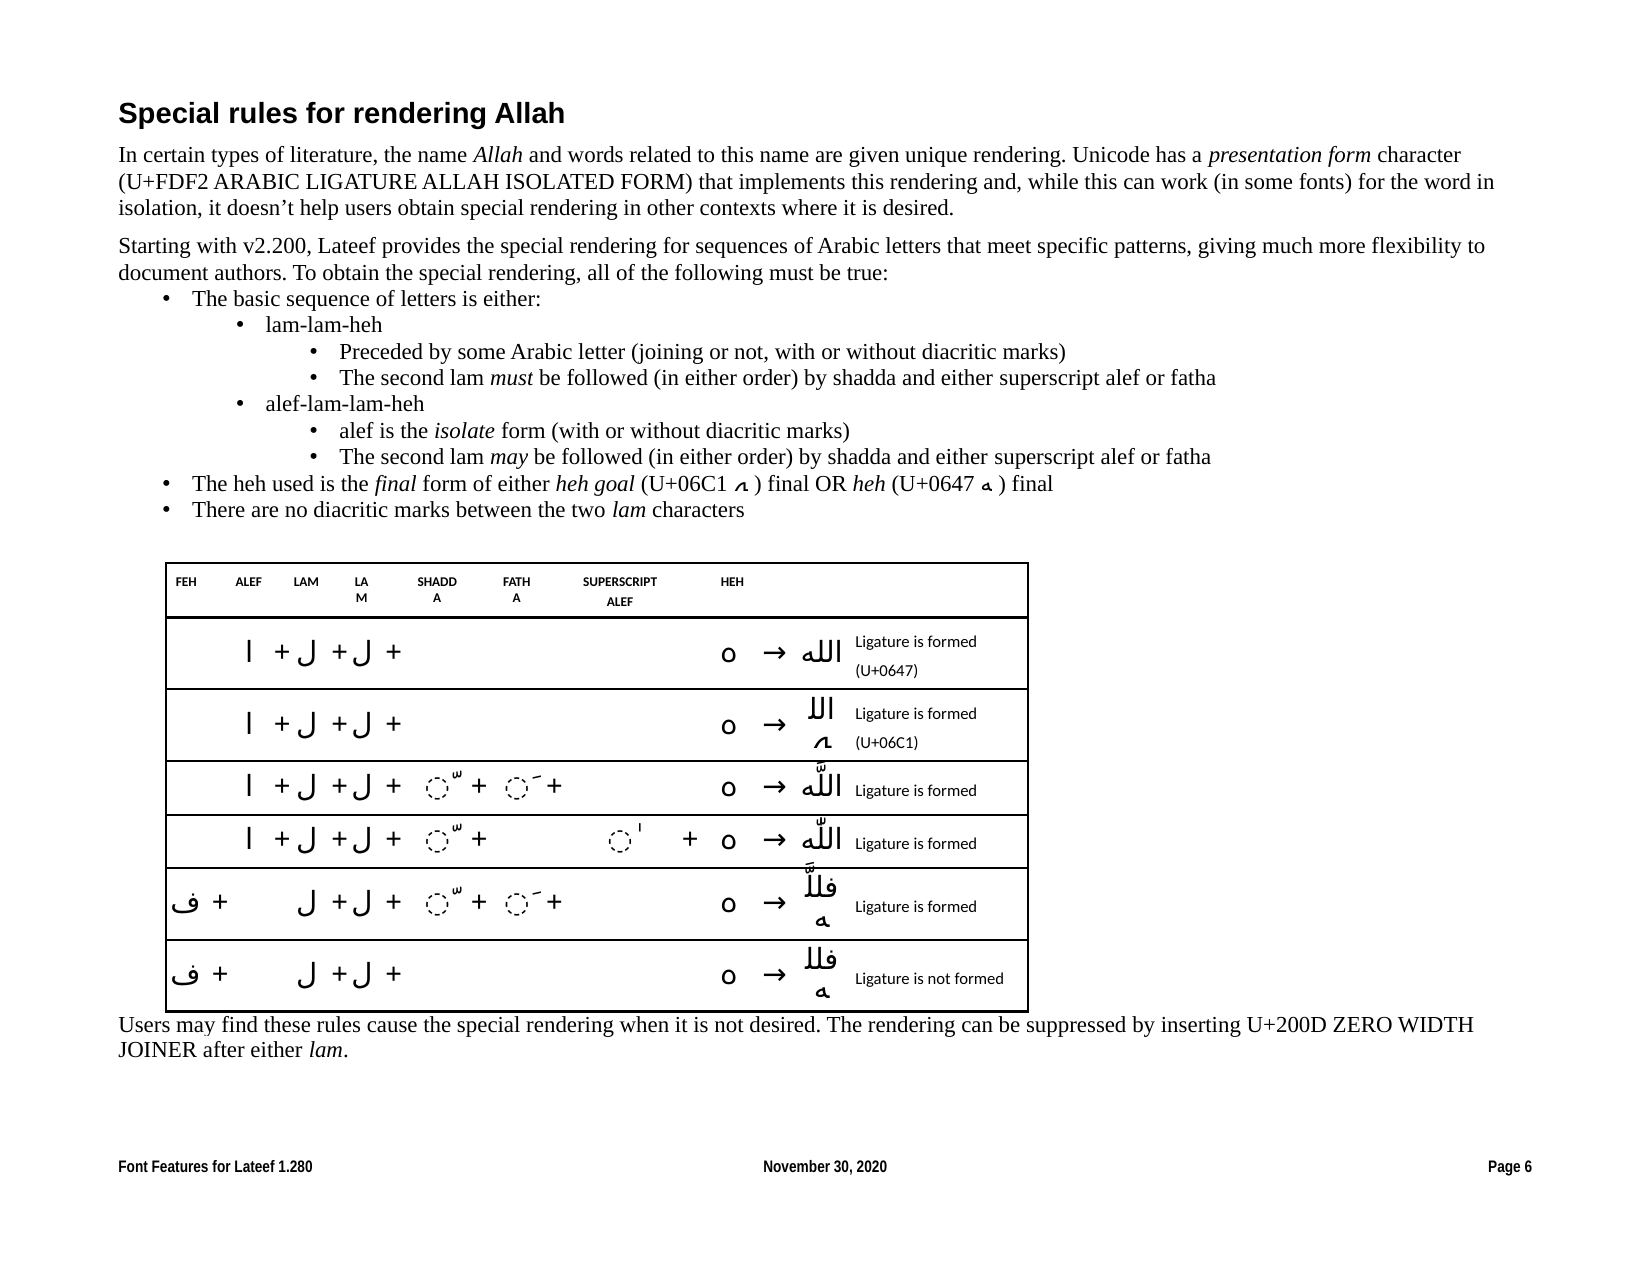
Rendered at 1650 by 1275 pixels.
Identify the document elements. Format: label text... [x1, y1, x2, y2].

table_cell [118, 814, 165, 867]
table_cell [167, 690, 206, 760]
table_cell → [756, 816, 793, 867]
list The basic sequence of letters is either: [162, 285, 1532, 311]
table_cell + [540, 762, 568, 813]
table_cell + [540, 869, 568, 938]
table_cell ل [287, 941, 325, 1010]
list alef is the isolate form (with or without diacritic marks) [309, 417, 1532, 443]
table_cell → [756, 690, 793, 760]
list There are no diacritic marks between the two lam characters [162, 496, 1532, 522]
table_cell اللہ [793, 690, 849, 760]
table_cell ل [287, 690, 325, 760]
table_cell [268, 869, 287, 938]
table_cell Ligature is formed [850, 762, 1027, 813]
table_cell + [465, 869, 493, 938]
text In certain types of literature, the name Allah and words related to this name are given unique rendering. Unicode has a presentation form character (U+FDF2 ARABIC LIGATURE ALLAH ISOLATED FORM) that implements this rendering and, while this can work (in some fonts) for the word in isolation, it doesn’t help users obtain special rendering in other contexts where it is desired. [118, 141, 1532, 220]
table_cell [568, 619, 671, 688]
table_cell ل [287, 869, 325, 938]
table_cell [540, 941, 568, 1010]
table_cell + [378, 869, 409, 938]
table_cell الله [793, 619, 849, 688]
table_cell [409, 941, 465, 1010]
table_cell ا [229, 690, 268, 760]
table_cell [465, 941, 493, 1010]
table_cell ٰ [568, 816, 671, 867]
list alef-lam-lam-heh [236, 391, 1532, 417]
table_header alef [229, 564, 268, 616]
table_cell [540, 619, 568, 688]
table_cell ا [229, 816, 268, 867]
list The heh used is the final form of either heh goal (U+06C1 ‍ہ ) final OR heh (U+0647 ‍ه ) final [162, 469, 1532, 496]
table_cell [540, 816, 568, 867]
table_cell [409, 690, 465, 760]
table_cell + [206, 869, 229, 938]
table_cell Ligature is not formed [850, 941, 1027, 1010]
table_cell + [378, 816, 409, 867]
table_cell اللَّه [793, 762, 849, 813]
table_cell [540, 690, 568, 760]
table_cell اللّٰه [793, 816, 849, 867]
table_cell [118, 939, 165, 1010]
table_cell ف [167, 941, 206, 1010]
table_cell فللَّه [793, 869, 849, 938]
table_cell + [378, 941, 409, 1010]
table_cell + [206, 941, 229, 1010]
table_header [325, 564, 345, 616]
text Starting with v2.200, Lateef provides the special rendering for sequences of Arabic letters that meet specific patterns, giving much more flexibility to document authors. To obtain the special rendering, all of the following must be true: [118, 232, 1532, 285]
table_cell [568, 762, 671, 813]
table_cell ہ [709, 690, 756, 760]
table_header [465, 564, 493, 616]
table_cell [206, 619, 229, 688]
table_cell + [465, 762, 493, 813]
list The second lam must be followed (in either order) by shadda and either superscript alef or fatha [309, 364, 1532, 391]
list The second lam may be followed (in either order) by shadda and either superscript alef or fatha [309, 443, 1532, 469]
table_cell [167, 619, 206, 688]
table_cell + [268, 619, 287, 688]
table_cell [568, 869, 671, 938]
table_cell [118, 867, 165, 938]
table_cell → [756, 619, 793, 688]
table_cell [118, 688, 165, 760]
table_cell ہ [709, 762, 756, 813]
table_cell ہ [709, 869, 756, 938]
table_cell [409, 619, 465, 688]
table_header [850, 564, 1027, 616]
table_cell [206, 816, 229, 867]
table_cell → [756, 941, 793, 1010]
table_cell + [325, 816, 345, 867]
table_cell + [268, 690, 287, 760]
table_cell ل [345, 690, 378, 760]
table_header [671, 564, 709, 616]
table_cell Ligature is formed [850, 816, 1027, 867]
table_cell [493, 941, 540, 1010]
table_header [793, 564, 849, 616]
table_cell → [756, 762, 793, 813]
table_cell [167, 762, 206, 813]
table_cell ل [287, 762, 325, 813]
table_header lam [287, 564, 325, 616]
table_cell + [325, 762, 345, 813]
table_cell ہ [709, 619, 756, 688]
table_cell ل [345, 762, 378, 813]
table_cell ا [229, 762, 268, 813]
table_cell [671, 762, 709, 813]
table_header [540, 564, 568, 616]
table_cell ّ [409, 762, 465, 813]
table_cell + [268, 816, 287, 867]
table_cell ل [345, 619, 378, 688]
table_header [378, 564, 409, 616]
table_cell [229, 941, 268, 1010]
table_cell [118, 760, 165, 813]
text Users may find these rules cause the special rendering when it is not desired. The rendering can be suppressed by inserting U+200D ZERO WIDTH JOINER after either lam. [118, 1012, 1532, 1062]
table_cell + [325, 941, 345, 1010]
table_cell [671, 619, 709, 688]
table_cell Ligature is formed (U+06C1) [850, 690, 1027, 760]
table_cell [118, 616, 165, 688]
table_cell + [378, 619, 409, 688]
table_cell + [378, 762, 409, 813]
table_cell [493, 619, 540, 688]
table_header lam [345, 564, 378, 616]
table_cell [671, 869, 709, 938]
table_cell Ligature is formed [850, 869, 1027, 938]
table_cell [465, 619, 493, 688]
table_cell + [671, 816, 709, 867]
list Preceded by some Arabic letter (joining or not, with or without diacritic marks) [309, 338, 1532, 364]
table_cell [206, 762, 229, 813]
table_cell ا [229, 619, 268, 688]
table_cell [671, 941, 709, 1010]
table_header superscript alef [568, 564, 671, 616]
table_cell [167, 816, 206, 867]
table_cell + [465, 816, 493, 867]
table_cell [568, 690, 671, 760]
table_header shadda [409, 564, 465, 616]
table_cell + [325, 869, 345, 938]
table_cell + [325, 690, 345, 760]
table_cell [268, 941, 287, 1010]
list lam-lam-heh [236, 311, 1532, 338]
table_cell ل [287, 619, 325, 688]
table_cell [493, 690, 540, 760]
table_header heh [709, 564, 756, 616]
table_cell Ligature is formed (U+0647) [850, 619, 1027, 688]
table_cell ّ [409, 869, 465, 938]
table_cell → [756, 869, 793, 938]
table_header fatha [493, 564, 540, 616]
table_cell + [325, 619, 345, 688]
table_cell َ [493, 869, 540, 938]
table_cell ف [167, 869, 206, 938]
table_cell ل [345, 869, 378, 938]
subtitle Special rules for rendering Allah [118, 96, 1532, 129]
table_cell ّ [409, 816, 465, 867]
table_header feh [167, 564, 206, 616]
table_cell ہ [709, 941, 756, 1010]
table_cell + [268, 762, 287, 813]
table_cell ل [287, 816, 325, 867]
table_header [268, 564, 287, 616]
table_cell [568, 941, 671, 1010]
table_header [206, 564, 229, 616]
table_header [756, 564, 793, 616]
table_cell [206, 690, 229, 760]
table_cell [493, 816, 540, 867]
table_cell ل [345, 941, 378, 1010]
table_cell ہ [709, 816, 756, 867]
table_cell + [378, 690, 409, 760]
table_cell فلله [793, 941, 849, 1010]
table_cell ل [345, 816, 378, 867]
table_header [118, 562, 165, 616]
table_cell َ [493, 762, 540, 813]
table_cell [229, 869, 268, 938]
table_cell [671, 690, 709, 760]
table_cell [465, 690, 493, 760]
